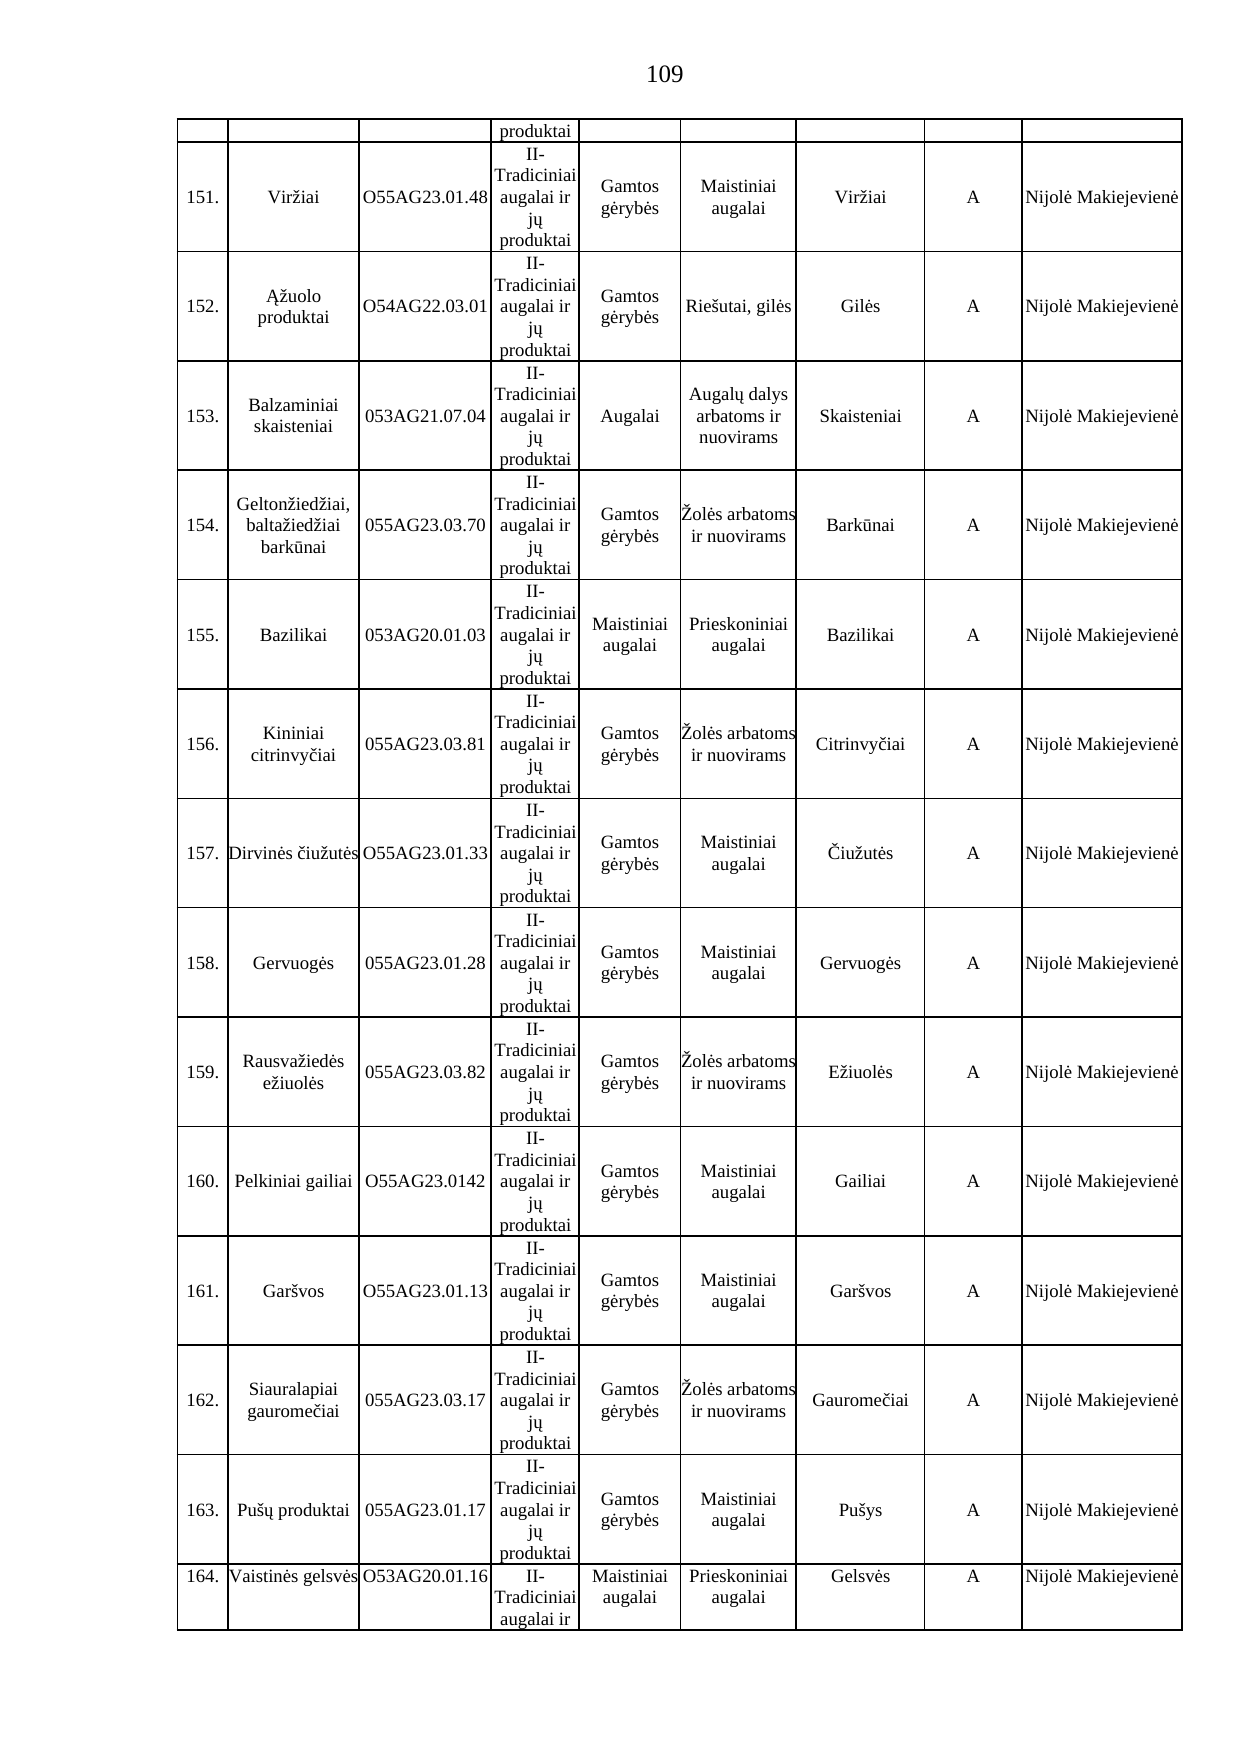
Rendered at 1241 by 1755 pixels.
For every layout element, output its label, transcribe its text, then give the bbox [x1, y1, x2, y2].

table_cell II-Tradiciniai augalai ir jų produktai [492, 1237, 578, 1344]
table_cell Pelkiniai gailiai [229, 1127, 358, 1235]
table_cell Nijolė Makiejevienė [1023, 1346, 1181, 1454]
table_cell Gamtos gėrybės [580, 471, 680, 579]
table_cell 155. [178, 580, 227, 688]
table_cell 161. [178, 1237, 227, 1344]
table_cell Nijolė Makiejevienė [1023, 580, 1181, 688]
table_cell II-Tradiciniai augalai ir jų produktai [492, 580, 578, 688]
table_cell A [925, 580, 1021, 688]
table_cell II-Tradiciniai augalai ir jų produktai [492, 1346, 578, 1454]
table_cell 158. [178, 908, 227, 1016]
table_cell Nijolė Makiejevienė [1023, 252, 1181, 360]
table_cell 152. [178, 252, 227, 360]
table_cell Nijolė Makiejevienė [1023, 1127, 1181, 1235]
table_cell Gamtos gėrybės [580, 690, 680, 797]
table_cell [229, 120, 358, 141]
table_cell Gamtos gėrybės [580, 1455, 680, 1563]
table_cell Gamtos gėrybės [580, 1237, 680, 1344]
table_cell Žolės arbatoms ir nuovirams [681, 690, 795, 797]
table_cell Žolės arbatoms ir nuovirams [681, 1018, 795, 1126]
table_cell [360, 120, 490, 141]
table_cell 162. [178, 1346, 227, 1454]
table_cell 055AG23.01.28 [360, 908, 490, 1016]
table_cell Žolės arbatoms ir nuovirams [681, 471, 795, 579]
table_cell Gamtos gėrybės [580, 143, 680, 251]
table_cell 055AG23.03.82 [360, 1018, 490, 1126]
table_cell Maistiniai augalai [580, 580, 680, 688]
table_cell Pušų produktai [229, 1455, 358, 1563]
table_cell O55AG23.01.33 [360, 799, 490, 907]
table_cell O55AG23.0142 [360, 1127, 490, 1235]
table_cell Gamtos gėrybės [580, 1127, 680, 1235]
table_cell Viržiai [797, 143, 924, 251]
table_cell O55AG23.01.48 [360, 143, 490, 251]
table_cell 163. [178, 1455, 227, 1563]
table_cell Maistiniai augalai [681, 908, 795, 1016]
table_cell 160. [178, 1127, 227, 1235]
table_cell Gervuogės [797, 908, 924, 1016]
table_cell II-Tradiciniai augalai ir jų produktai [492, 1455, 578, 1563]
table_cell Ežiuolės [797, 1018, 924, 1126]
table_cell Maistiniai augalai [681, 1455, 795, 1563]
table_cell 159. [178, 1018, 227, 1126]
table_cell A [925, 1565, 1021, 1629]
table_cell A [925, 471, 1021, 579]
table_cell A [925, 1018, 1021, 1126]
table_cell A [925, 690, 1021, 797]
table_cell Maistiniai augalai [681, 143, 795, 251]
table_cell A [925, 362, 1021, 469]
table_cell II-Tradiciniai augalai ir jų produktai [492, 1018, 578, 1126]
table_cell Prieskoniniai augalai [681, 1565, 795, 1629]
table_cell Vaistinės gelsvės [229, 1565, 358, 1629]
table_cell Garšvos [229, 1237, 358, 1344]
table_cell 055AG23.03.81 [360, 690, 490, 797]
table_cell A [925, 908, 1021, 1016]
table_cell II-Tradiciniai augalai ir jų produktai [492, 252, 578, 360]
table_cell A [925, 252, 1021, 360]
table_cell [178, 120, 227, 141]
table_cell Gamtos gėrybės [580, 1018, 680, 1126]
table_cell Žolės arbatoms ir nuovirams [681, 1346, 795, 1454]
table_cell Rausvažiedės ežiuolės [229, 1018, 358, 1126]
table_cell Bazilikai [797, 580, 924, 688]
table_cell Nijolė Makiejevienė [1023, 690, 1181, 797]
table_cell Maistiniai augalai [681, 799, 795, 907]
table_cell 164. [178, 1565, 227, 1629]
table_cell II-Tradiciniai augalai ir jų produktai [492, 362, 578, 469]
table_cell II-Tradiciniai augalai ir jų produktai [492, 1127, 578, 1235]
table_cell A [925, 1127, 1021, 1235]
table_cell Prieskoniniai augalai [681, 580, 795, 688]
table_cell Nijolė Makiejevienė [1023, 143, 1181, 251]
table_cell Garšvos [797, 1237, 924, 1344]
table_cell Ąžuolo produktai [229, 252, 358, 360]
table_cell 053AG21.07.04 [360, 362, 490, 469]
table_cell Gamtos gėrybės [580, 908, 680, 1016]
table_cell [681, 120, 795, 141]
table_cell Citrinvyčiai [797, 690, 924, 797]
table_cell 055AG23.03.70 [360, 471, 490, 579]
table_cell Nijolė Makiejevienė [1023, 908, 1181, 1016]
table_cell Kininiai citrinvyčiai [229, 690, 358, 797]
table_cell 153. [178, 362, 227, 469]
table_cell Čiužutės [797, 799, 924, 907]
table_cell Riešutai, gilės [681, 252, 795, 360]
table_cell Gilės [797, 252, 924, 360]
table_cell Gelsvės [797, 1565, 924, 1629]
table_cell II-Tradiciniai augalai ir jų produktai [492, 471, 578, 579]
table_cell 157. [178, 799, 227, 907]
table_cell Nijolė Makiejevienė [1023, 1455, 1181, 1563]
table_cell A [925, 1455, 1021, 1563]
table_cell II-Tradiciniai augalai ir jų produktai [492, 908, 578, 1016]
table_cell Gailiai [797, 1127, 924, 1235]
table_cell Augalai [580, 362, 680, 469]
table_cell II-Tradiciniai augalai ir jų produktai [492, 690, 578, 797]
table_cell A [925, 1346, 1021, 1454]
table_cell Gauromečiai [797, 1346, 924, 1454]
table_cell Nijolė Makiejevienė [1023, 1565, 1181, 1629]
table_cell II-Tradiciniai augalai ir jų produktai [492, 143, 578, 251]
table_cell Bazilikai [229, 580, 358, 688]
table_cell 053AG20.01.03 [360, 580, 490, 688]
table_cell Nijolė Makiejevienė [1023, 1237, 1181, 1344]
table_cell [797, 120, 924, 141]
table_cell A [925, 1237, 1021, 1344]
table_cell 154. [178, 471, 227, 579]
table_cell [580, 120, 680, 141]
table_cell Maistiniai augalai [681, 1127, 795, 1235]
table_cell O54AG22.03.01 [360, 252, 490, 360]
table_cell Gamtos gėrybės [580, 1346, 680, 1454]
table_cell Balzaminiai skaisteniai [229, 362, 358, 469]
table_cell Dirvinės čiužutės [229, 799, 358, 907]
table_cell [1023, 120, 1181, 141]
table_cell [925, 120, 1021, 141]
table_cell Barkūnai [797, 471, 924, 579]
table_cell 055AG23.03.17 [360, 1346, 490, 1454]
table_cell A [925, 799, 1021, 907]
table_cell O53AG20.01.16 [360, 1565, 490, 1629]
table_cell Nijolė Makiejevienė [1023, 1018, 1181, 1126]
table_cell A [925, 143, 1021, 251]
table_cell 151. [178, 143, 227, 251]
table_cell 156. [178, 690, 227, 797]
table_cell Pušys [797, 1455, 924, 1563]
table_cell 055AG23.01.17 [360, 1455, 490, 1563]
table_cell Gamtos gėrybės [580, 799, 680, 907]
table_cell Maistiniai augalai [580, 1565, 680, 1629]
table_cell Siauralapiai gauromečiai [229, 1346, 358, 1454]
table_cell Viržiai [229, 143, 358, 251]
table_cell Nijolė Makiejevienė [1023, 799, 1181, 907]
table_cell Gamtos gėrybės [580, 252, 680, 360]
table_cell Skaisteniai [797, 362, 924, 469]
table_cell Gervuogės [229, 908, 358, 1016]
table_cell produktai [492, 120, 578, 141]
table_cell Augalų dalys arbatoms ir nuovirams [681, 362, 795, 469]
table_cell O55AG23.01.13 [360, 1237, 490, 1344]
table_cell Geltonžiedžiai, baltažiedžiai barkūnai [229, 471, 358, 579]
table_cell Nijolė Makiejevienė [1023, 362, 1181, 469]
table_cell II-Tradiciniai augalai ir jų produktai [492, 799, 578, 907]
table_cell Maistiniai augalai [681, 1237, 795, 1344]
table_cell Nijolė Makiejevienė [1023, 471, 1181, 579]
table_cell II-Tradiciniai augalai ir [492, 1565, 578, 1629]
